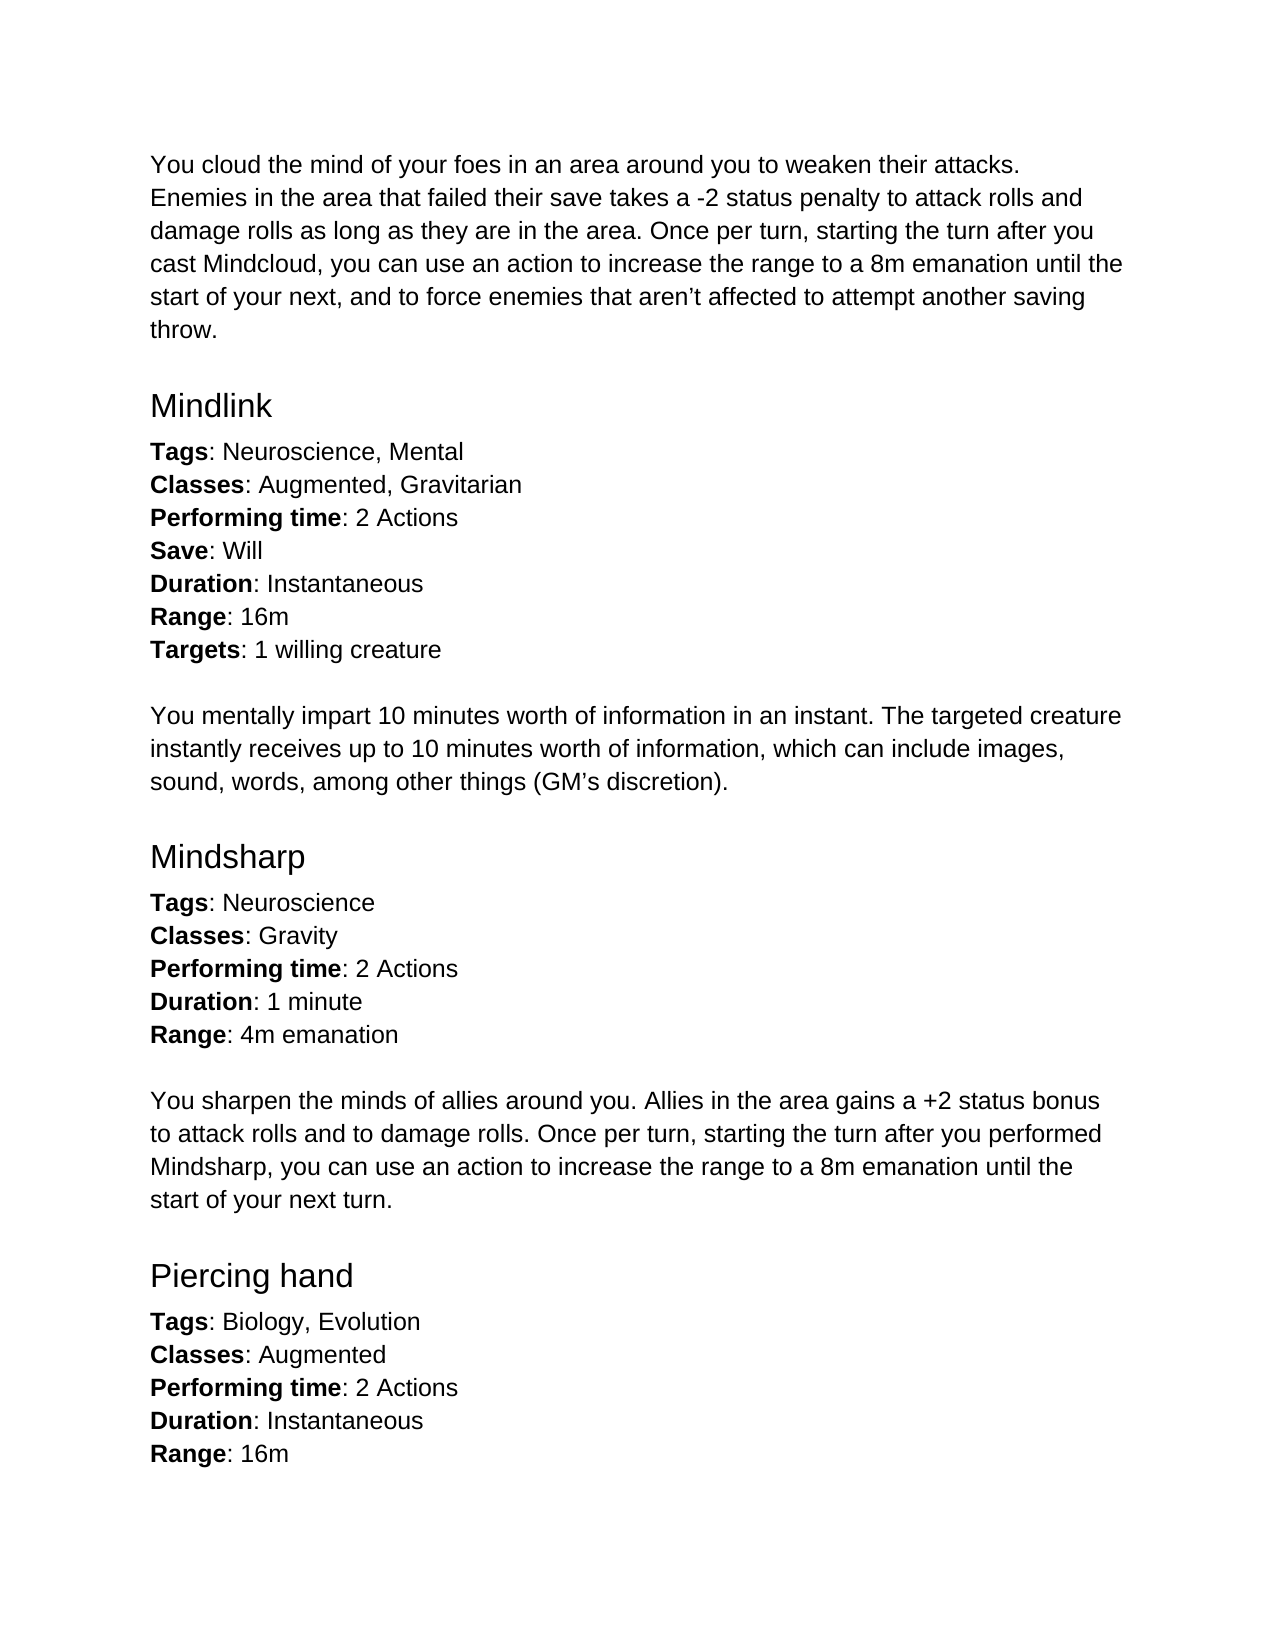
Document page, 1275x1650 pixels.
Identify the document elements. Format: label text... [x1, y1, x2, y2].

text Classes: Augmented [150, 1340, 1125, 1369]
text Tags: Neuroscience [150, 888, 1125, 917]
text You cloud the mind of your foes in an area around you to weaken their attacks. Enemies in the area that failed their save takes a -2 status penalty to attack rolls and damage rolls as long as they are in the area. Once per turn, starting the turn after you cast Mindcloud, you can use an action to increase the range to a 8m emanation until the start of your next, and to force enemies that aren’t affected to attempt another saving throw. [150, 150, 1125, 344]
text Tags: Biology, Evolution [150, 1307, 1125, 1336]
text Performing time: 2 Actions [150, 503, 1125, 531]
subtitle Mindlink [150, 386, 1125, 424]
text Duration: 1 minute [150, 987, 1125, 1016]
subtitle Mindsharp [150, 837, 1125, 876]
text Classes: Augmented, Gravitarian [150, 469, 1125, 498]
text Range: 16m [150, 602, 1125, 630]
text Range: 4m emanation [150, 1020, 1125, 1049]
subtitle Piercing hand [150, 1256, 1125, 1294]
text Save: Will [150, 536, 1125, 564]
text Duration: Instantaneous [150, 1406, 1125, 1435]
text Tags: Neuroscience, Mental [150, 437, 1125, 465]
text Performing time: 2 Actions [150, 1373, 1125, 1402]
text Range: 16m [150, 1439, 1125, 1468]
text Duration: Instantaneous [150, 569, 1125, 597]
text You mentally impart 10 minutes worth of information in an instant. The targeted creature instantly receives up to 10 minutes worth of information, which can include images, sound, words, among other things (GM’s discretion). [150, 701, 1125, 796]
text Classes: Gravity [150, 921, 1125, 950]
text You sharpen the minds of allies around you. Allies in the area gains a +2 status bonus to attack rolls and to damage rolls. Once per turn, starting the turn after you performed Mindsharp, you can use an action to increase the range to a 8m emanation until the start of your next turn. [150, 1086, 1125, 1214]
text Targets: 1 willing creature [150, 635, 1125, 663]
text Performing time: 2 Actions [150, 954, 1125, 983]
